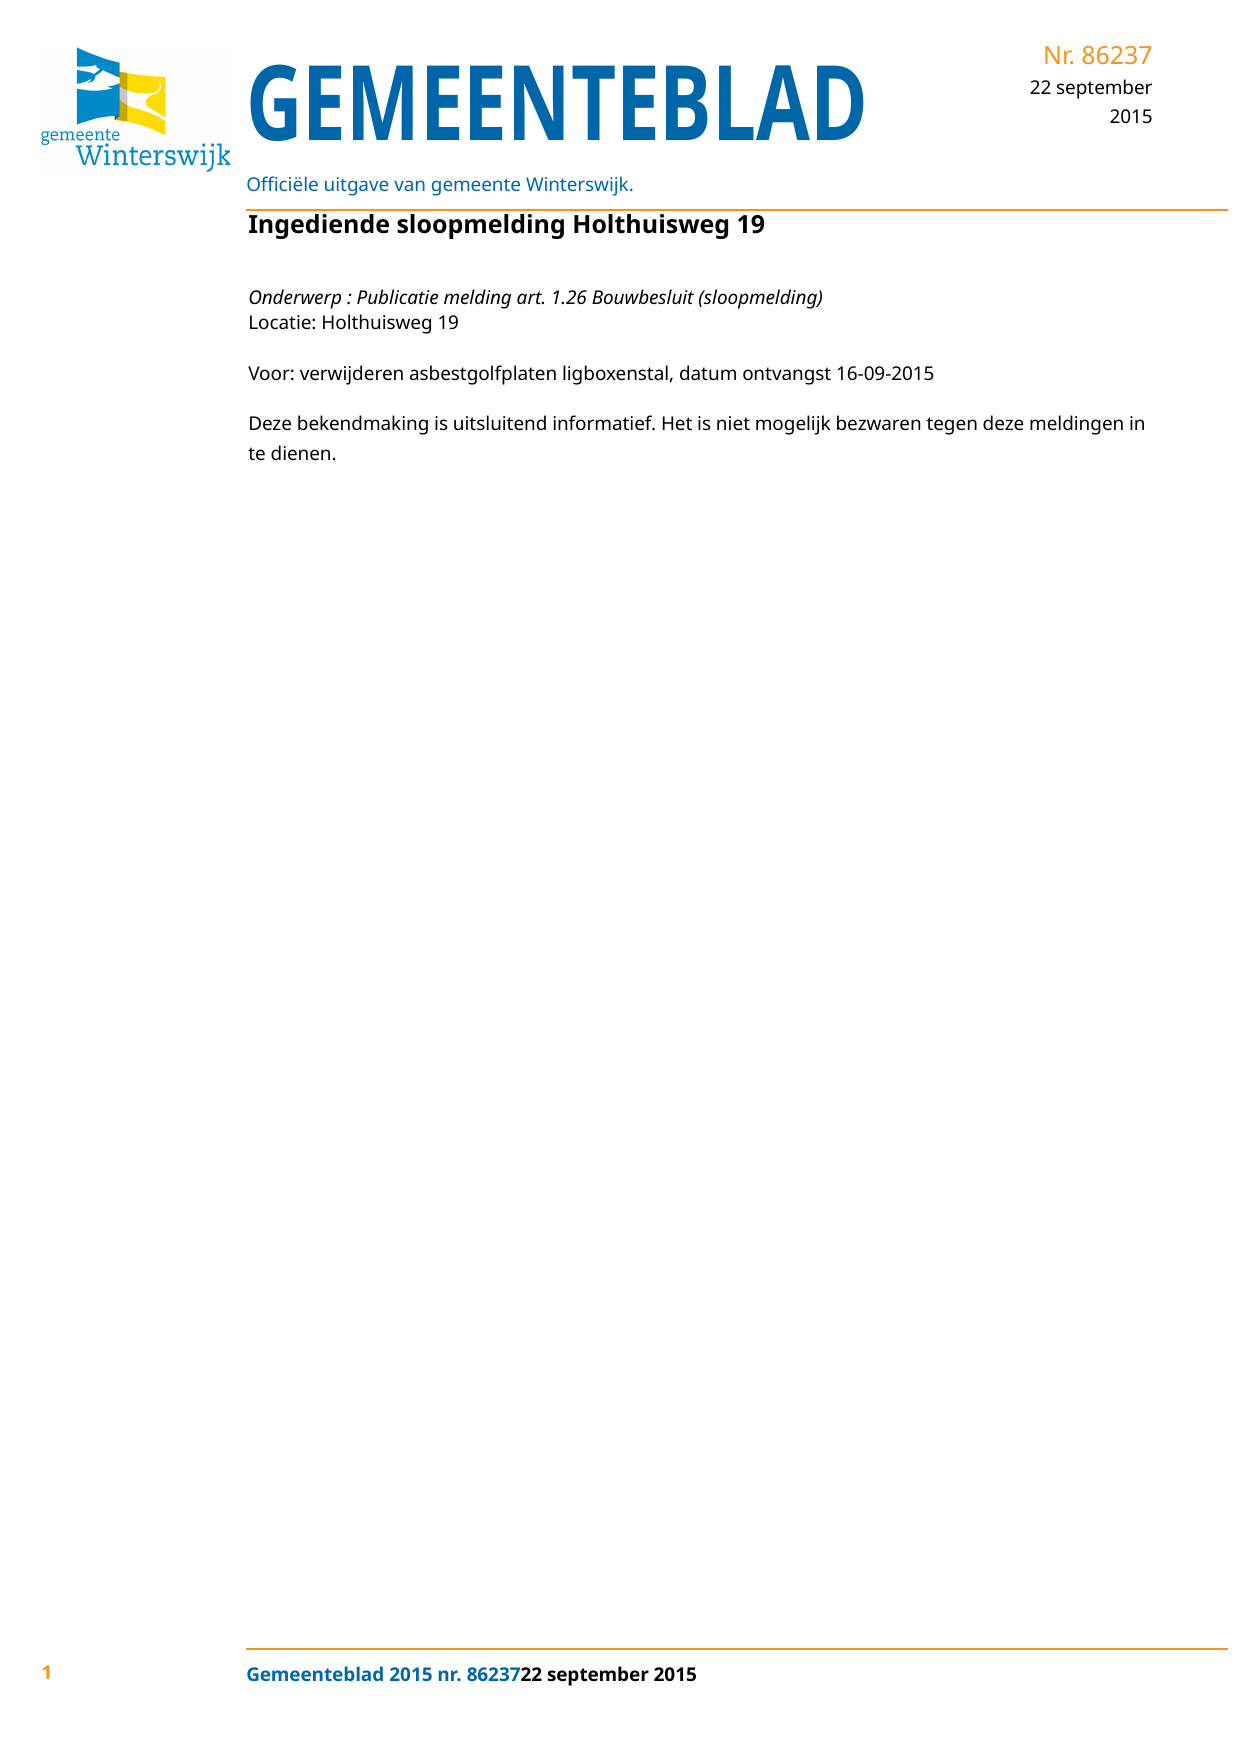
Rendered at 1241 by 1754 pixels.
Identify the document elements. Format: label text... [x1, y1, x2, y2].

text Deze bekendmaking is uitsluitend informatief. Het is niet mogelijk bezwaren tegen deze meldingen in te dienen. [248, 410, 1152, 466]
picture [225, 153, 231, 162]
text Onderwerp : Publicatie melding art. 1.26 Bouwbesluit (sloopmelding) [248, 284, 1152, 309]
text Voor: verwijderen asbestgolfplaten ligboxenstal, datum ontvangst 16-09-2015 [248, 360, 1152, 386]
picture [41, 47, 231, 172]
text Locatie: Holthuisweg 19 [248, 309, 1152, 335]
text Ingediende sloopmelding Holthuisweg 19 [248, 211, 1152, 241]
